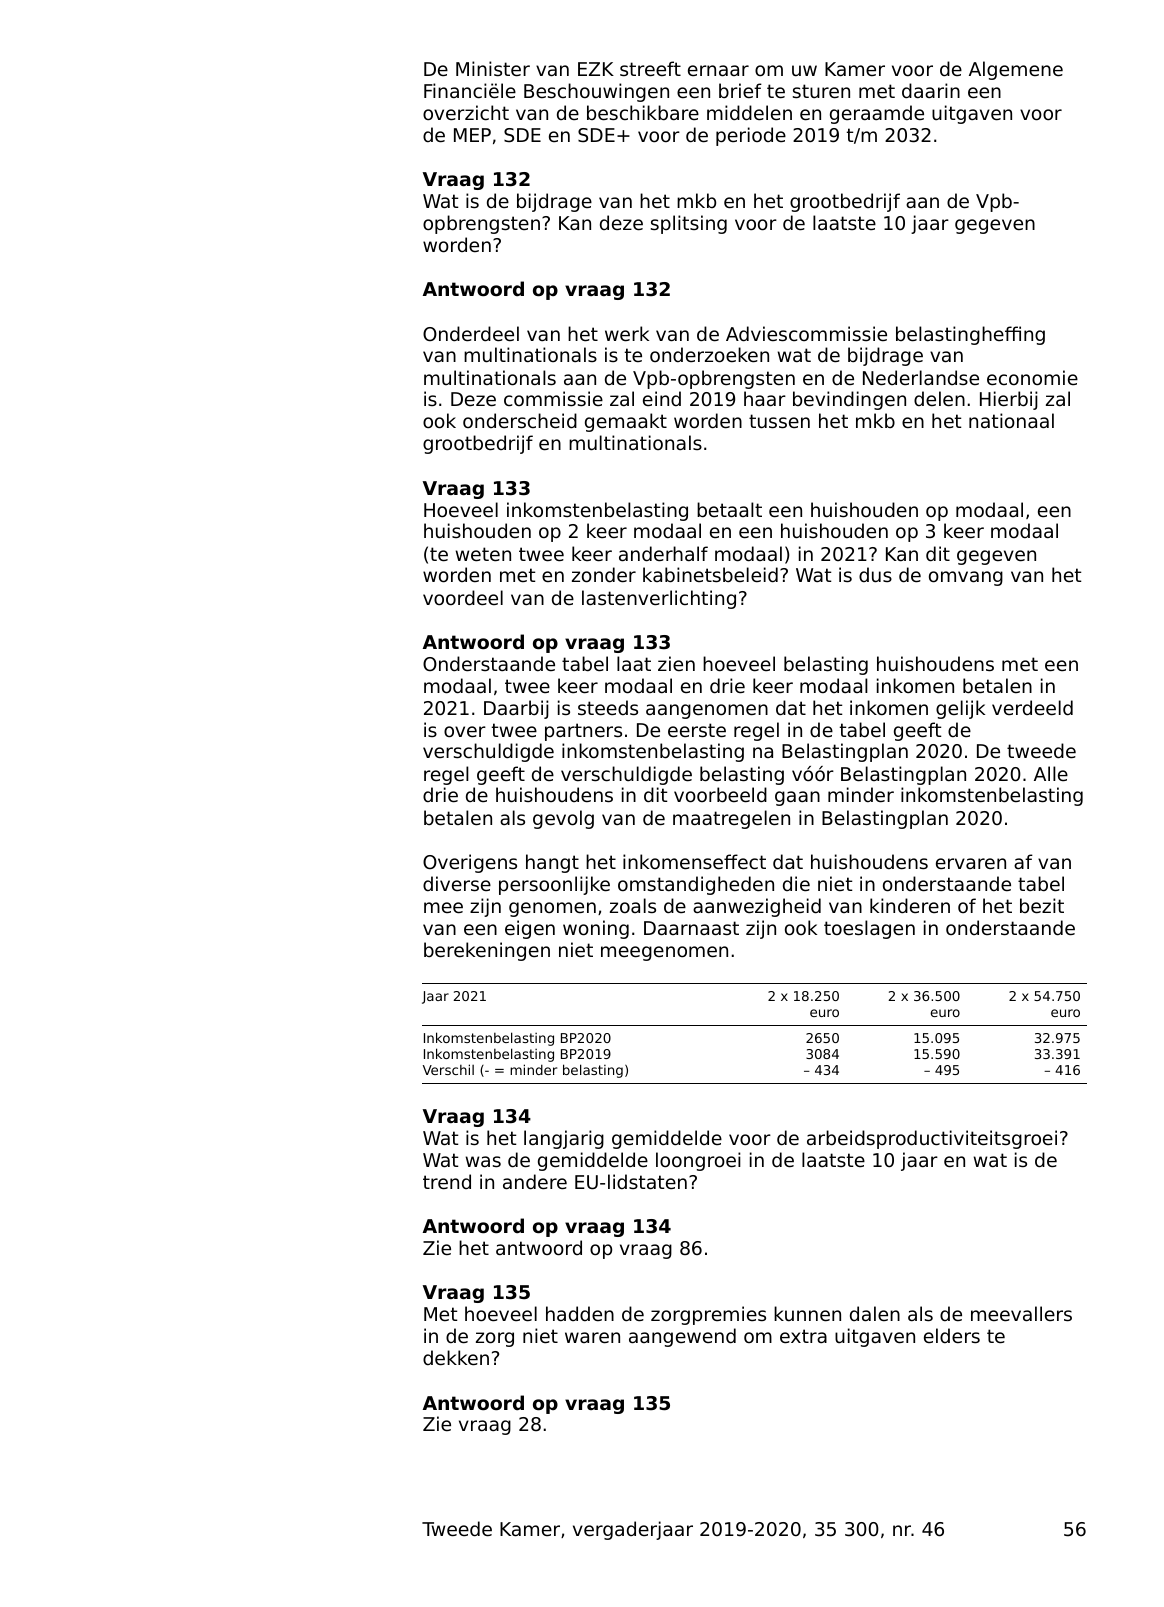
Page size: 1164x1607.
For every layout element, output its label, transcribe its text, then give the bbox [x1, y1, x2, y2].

text Antwoord op vraag 134 [422, 1216, 1087, 1238]
table_cell 32.975 [966, 1026, 1087, 1047]
text Hoeveel inkomstenbelasting betaalt een huishouden op modaal, een huishouden op 2 keer modaal en een huishouden op 3 keer modaal (te weten twee keer anderhalf modaal) in 2021? Kan dit gegeven worden met en zonder kabinetsbeleid? Wat is dus de omvang van het voordeel van de lastenverlichting? [422, 499, 1087, 609]
table_header 2 x 18.250 euro [725, 984, 846, 1025]
text Met hoeveel hadden de zorgpremies kunnen dalen als de meevallers in de zorg niet waren aangewend om extra uitgaven elders te dekken? [422, 1304, 1087, 1370]
text Onderdeel van het werk van de Adviescommissie belastingheffing van multinationals is te onderzoeken wat de bijdrage van multinationals aan de Vpb-opbrengsten en de Nederlandse economie is. Deze commissie zal eind 2019 haar bevindingen delen. Hierbij zal ook onderscheid gemaakt worden tussen het mkb en het nationaal grootbedrijf en multinationals. [422, 323, 1087, 455]
text Zie het antwoord op vraag 86. [422, 1238, 1087, 1260]
table_cell – 416 [966, 1063, 1087, 1083]
text Zie vraag 28. [422, 1414, 1087, 1436]
text Vraag 133 [422, 477, 1087, 499]
table_cell – 434 [725, 1063, 846, 1083]
table_header Jaar 2021 [422, 984, 725, 1025]
table_cell Inkomstenbelasting BP2019 [422, 1047, 725, 1062]
table_header 2 x 54.750 euro [966, 984, 1087, 1025]
text Antwoord op vraag 135 [422, 1392, 1087, 1414]
text Antwoord op vraag 132 [422, 279, 1087, 301]
text Overigens hangt het inkomenseffect dat huishoudens ervaren af van diverse persoonlijke omstandigheden die niet in onderstaande tabel mee zijn genomen, zoals de aanwezigheid van kinderen of het bezit van een eigen woning. Daarnaast zijn ook toeslagen in onderstaande berekeningen niet meegenomen. [422, 852, 1087, 961]
text Vraag 134 [422, 1106, 1087, 1128]
text Wat is de bijdrage van het mkb en het grootbedrijf aan de Vpb-opbrengsten? Kan deze splitsing voor de laatste 10 jaar gegeven worden? [422, 191, 1087, 257]
text Wat is het langjarig gemiddelde voor de arbeidsproductiviteitsgroei? Wat was de gemiddelde loongroei in de laatste 10 jaar en wat is de trend in andere EU-lidstaten? [422, 1128, 1087, 1194]
text Onderstaande tabel laat zien hoeveel belasting huishoudens met een modaal, twee keer modaal en drie keer modaal inkomen betalen in 2021. Daarbij is steeds aangenomen dat het inkomen gelijk verdeeld is over twee partners. De eerste regel in de tabel geeft de verschuldigde inkomstenbelasting na Belastingplan 2020. De tweede regel geeft de verschuldigde belasting vóór Belastingplan 2020. Alle drie de huishoudens in dit voorbeeld gaan minder inkomstenbelasting betalen als gevolg van de maatregelen in Belastingplan 2020. [422, 653, 1087, 829]
table_cell Verschil (- = minder belasting) [422, 1063, 725, 1083]
table_cell 2650 [725, 1026, 846, 1047]
table_cell 3084 [725, 1047, 846, 1062]
text Vraag 132 [422, 169, 1087, 191]
table_cell 15.590 [846, 1047, 966, 1062]
table_cell 33.391 [966, 1047, 1087, 1062]
text Vraag 135 [422, 1282, 1087, 1304]
text De Minister van EZK streeft ernaar om uw Kamer voor de Algemene Financiële Beschouwingen een brief te sturen met daarin een overzicht van de beschikbare middelen en geraamde uitgaven voor de MEP, SDE en SDE+ voor de periode 2019 t/m 2032. [422, 59, 1087, 147]
table_header 2 x 36.500 euro [846, 984, 966, 1025]
table_cell 15.095 [846, 1026, 966, 1047]
text Antwoord op vraag 133 [422, 632, 1087, 653]
table_cell – 495 [846, 1063, 966, 1083]
table_cell Inkomstenbelasting BP2020 [422, 1026, 725, 1047]
